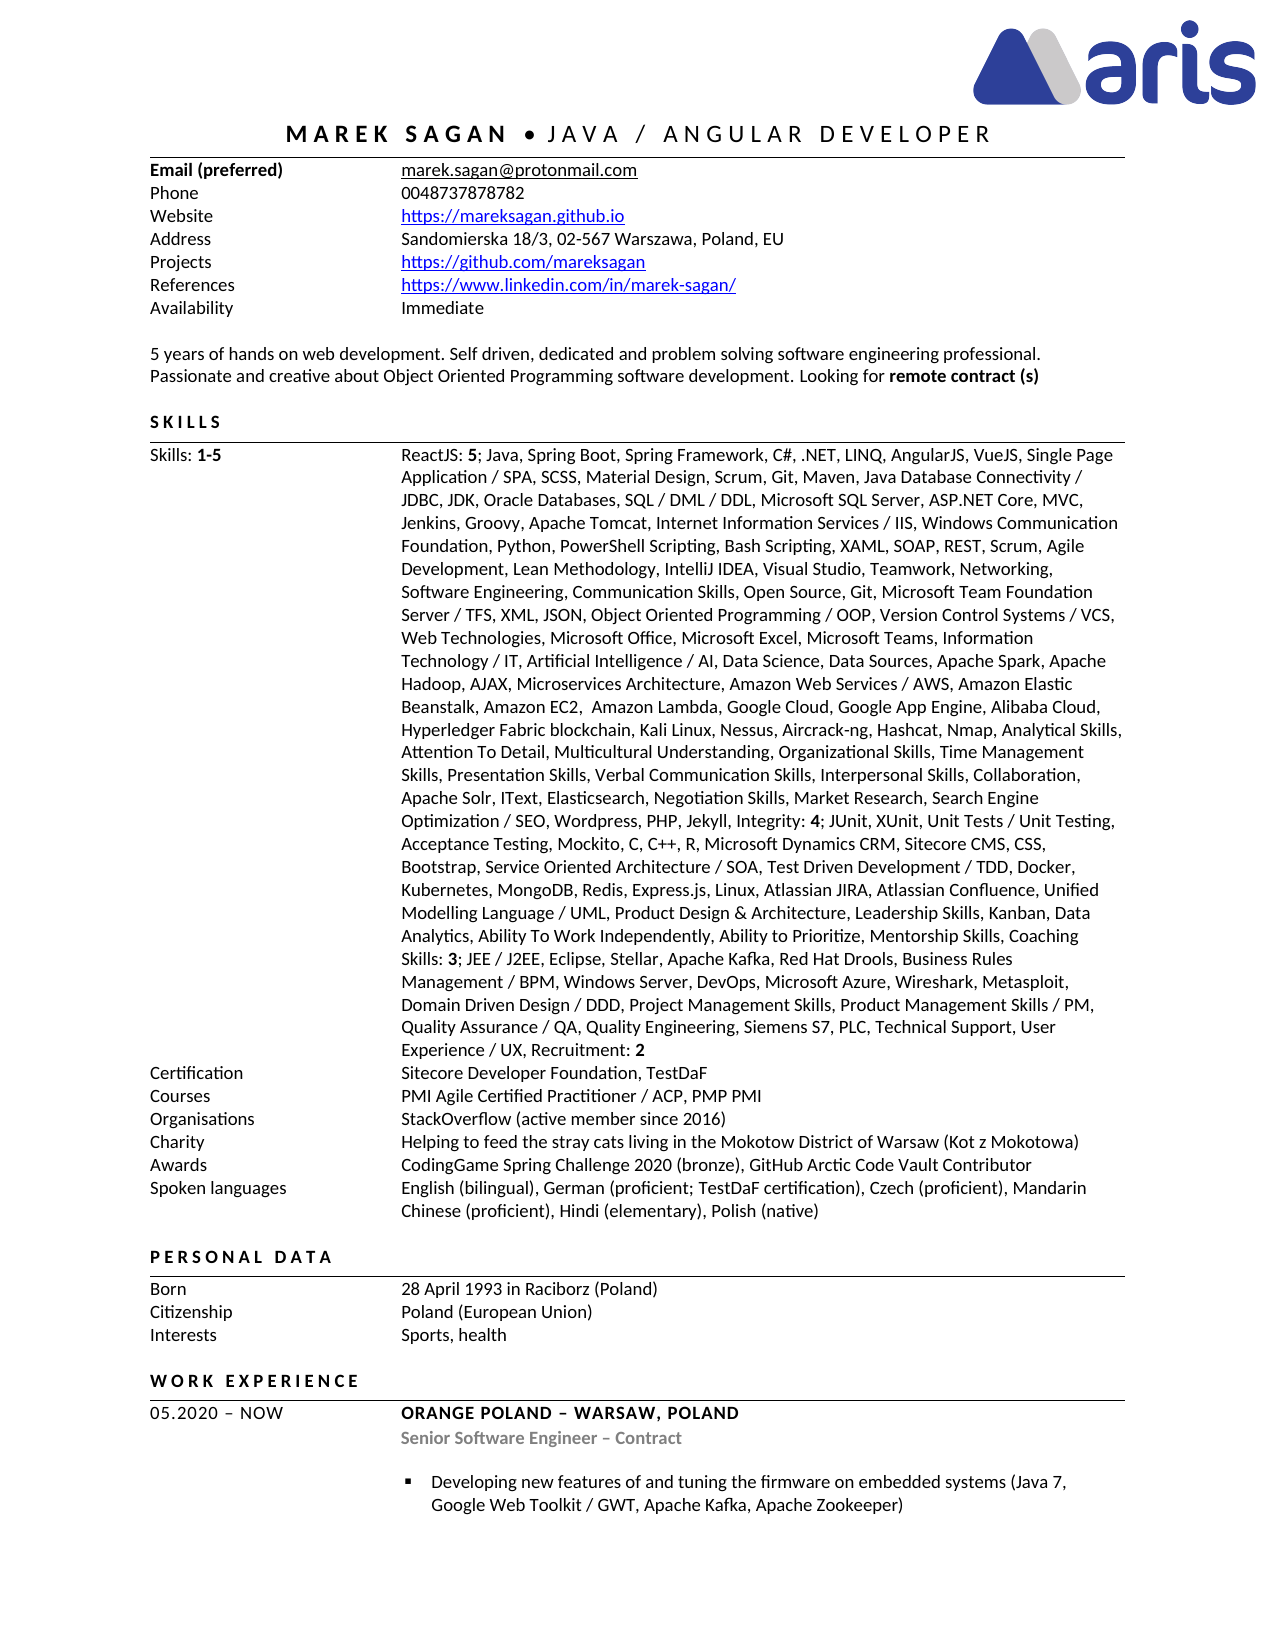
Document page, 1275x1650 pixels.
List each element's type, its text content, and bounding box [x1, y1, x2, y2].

text 05.2020 – NOW Orange Poland – Warsaw, Poland [150, 1401, 1125, 1424]
text Interests Sports, health [150, 1323, 1125, 1346]
text Citizenship Poland (European Union) [150, 1300, 1125, 1323]
text Organisations StackOverflow (active member since 2016) [150, 1107, 1125, 1130]
text References https://www.linkedin.com/in/marek-sagan/ [150, 273, 1125, 296]
subtitle SKILLS [150, 411, 1125, 442]
text Awards CodingGame Spring Challenge 2020 (bronze), GitHub Arctic Code Vault Contributor [150, 1153, 1125, 1176]
text Email (preferred) marek.sagan@protonmail.com [150, 158, 1125, 181]
text Availability Immediate [150, 296, 1125, 319]
text Skills: 1-5 ReactJS: 5; Java, Spring Boot, Spring Framework, C#, .NET, LINQ, AngularJS, VueJS, Single Page Application / SPA, SCSS, Material Design, Scrum, Git, Maven, Java Database Connectivity / JDBC, JDK, Oracle Databases, SQL / DML / DDL, Microsoft SQL Server, ASP.NET Core, MVC, Jenkins, Groovy, Apache Tomcat, Internet Information Services / IIS, Windows Communication Foundation, Python, PowerShell Scripting, Bash Scripting, XAML, SOAP, REST, Scrum, Agile Development, Lean Methodology, IntelliJ IDEA, Visual Studio, Teamwork, Networking, Software Engineering, Communication Skills, Open Source, Git, Microsoft Team Foundation Server / TFS, XML, JSON, Object Oriented Programming / OOP, Version Control Systems / VCS, Web Technologies, Microsoft Office, Microsoft Excel, Microsoft Teams, Information Technology / IT, Artificial Intelligence / AI, Data Science, Data Sources, Apache Spark, Apache Hadoop, AJAX, Microservices Architecture, Amazon Web Services / AWS, Amazon Elastic Beanstalk, Amazon EC2, Amazon Lambda, Google Cloud, Google App Engine, Alibaba Cloud, Hyperledger Fabric blockchain, Kali Linux, Nessus, Aircrack-ng, Hashcat, Nmap, Analytical Skills, Attention To Detail, Multicultural Understanding, Organizational Skills, Time Management Skills, Presentation Skills, Verbal Communication Skills, Interpersonal Skills, Collaboration, Apache Solr, IText, Elasticsearch, Negotiation Skills, Market Research, Search Engine Optimization / SEO, Wordpress, PHP, Jekyll, Integrity: 4; JUnit, XUnit, Unit Tests / Unit Testing, Acceptance Testing, Mockito, C, C++, R, Microsoft Dynamics CRM, Sitecore CMS, CSS, Bootstrap, Service Oriented Architecture / SOA, Test Driven Development / TDD, Docker, Kubernetes, MongoDB, Redis, Express.js, Linux, Atlassian JIRA, Atlassian Confluence, Unified Modelling Language / UML, Product Design & Architecture, Leadership Skills, Kanban, Data Analytics, Ability To Work Independently, Ability to Prioritize, Mentorship Skills, Coaching Skills: 3; JEE / J2EE, Eclipse, Stellar, Apache Kafka, Red Hat Drools, Business Rules Management / BPM, Windows Server, DevOps, Microsoft Azure, Wireshark, Metasploit, Domain Driven Design / DDD, Project Management Skills, Product Management Skills / PM, Quality Assurance / QA, Quality Engineering, Siemens S7, PLC, Technical Support, User Experience / UX, Recruitment: 2 [150, 443, 1125, 1062]
text Website https://mareksagan.github.io [150, 204, 1125, 227]
picture [973, 20, 1256, 105]
text Spoken languages English (bilingual), German (proficient; TestDaF certification), Czech (proficient), Mandarin Chinese (proficient), Hindi (elementary), Polish (native) [150, 1176, 1125, 1222]
subtitle PERSONAL DATA [150, 1245, 1125, 1276]
text Courses PMI Agile Certified Practitioner / ACP, PMP PMI [150, 1084, 1125, 1107]
text Senior Software Engineer – Contract [150, 1424, 1125, 1449]
subtitle WORK EXPERIENCE [150, 1369, 1125, 1400]
text Born 28 April 1993 in Raciborz (Poland) [150, 1277, 1125, 1300]
text Address Sandomierska 18/3, 02-567 Warszawa, Poland, EU [150, 227, 1125, 250]
text Projects https://github.com/mareksagan [150, 250, 1125, 273]
list Developing new features of and tuning the firmware on embedded systems (Java 7, Google Web Toolkit / GWT, Apache Kafka, Apache Zookeeper) [404, 1470, 1125, 1516]
text Certification Sitecore Developer Foundation, TestDaF [150, 1062, 1125, 1084]
text Charity Helping to feed the stray cats living in the Mokotow District of Warsaw (Kot z Mokotowa) [150, 1130, 1125, 1153]
title MAREK SAGAN • JAVA / ANGULAR DEVELOPER [150, 118, 1125, 157]
text Phone 0048737878782 [150, 181, 1125, 204]
text 5 years of hands on web development. Self driven, dedicated and problem solving software engineering professional. Passionate and creative about Object Oriented Programming software development. Looking for remote contract (s) [150, 342, 1125, 388]
